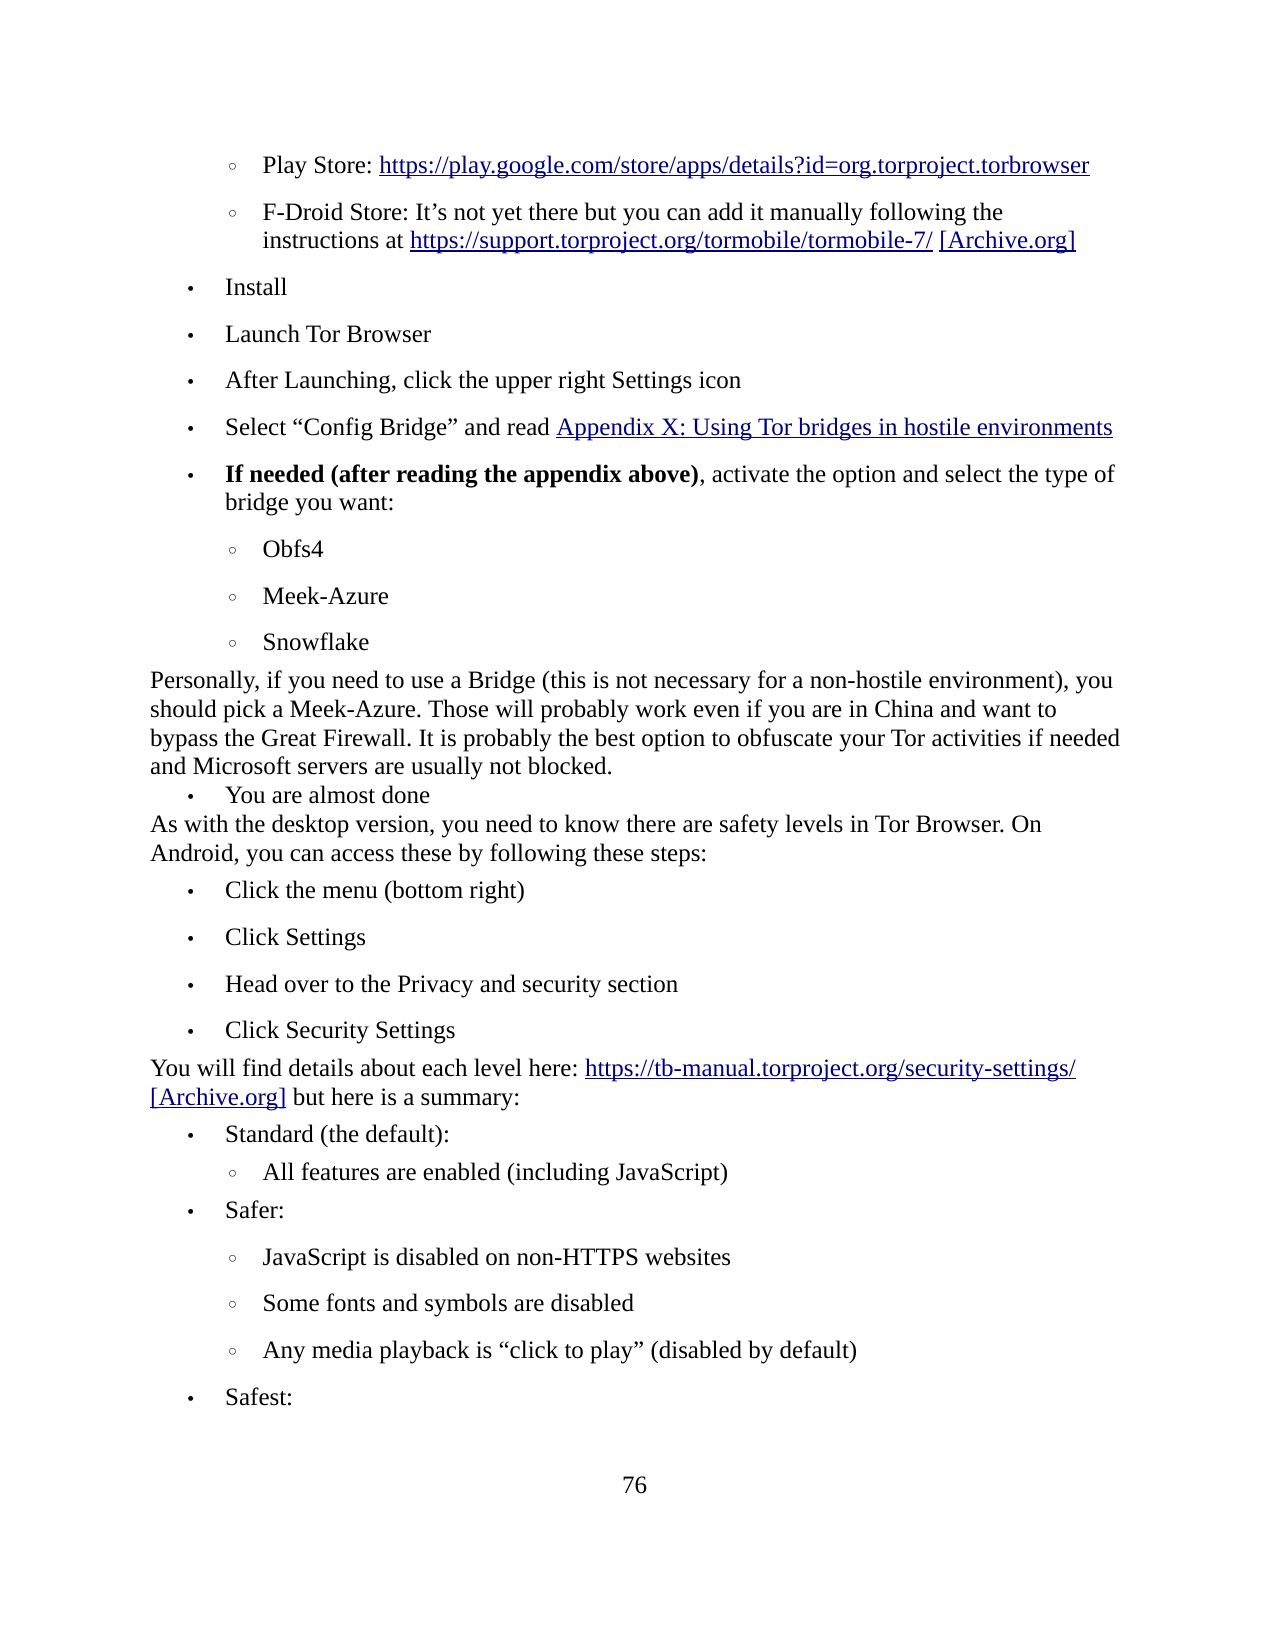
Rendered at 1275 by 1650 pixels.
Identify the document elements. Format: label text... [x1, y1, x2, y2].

list Select “Config Bridge” and read Appendix X: Using Tor bridges in hostile environments [187, 412, 1125, 441]
text You will find details about each level here: https://tb-manual.torproject.org/security-settings/ [Archive.org] but here is a summary: [150, 1053, 1125, 1111]
list Safest: [187, 1382, 1125, 1410]
list You are almost done [187, 780, 1125, 809]
list After Launching, click the upper right Settings icon [187, 365, 1125, 394]
list Launch Tor Browser [187, 319, 1125, 347]
list Obfs4 [225, 534, 1125, 563]
list Click Settings [187, 922, 1125, 951]
list Install [187, 272, 1125, 301]
list Play Store: https://play.google.com/store/apps/details?id=org.torproject.torbrowser [225, 150, 1125, 179]
list Snowflake [225, 627, 1125, 656]
text Personally, if you need to use a Bridge (this is not necessary for a non-hostile environment), you should pick a Meek-Azure. Those will probably work even if you are in China and want to bypass the Great Firewall. It is probably the best option to obfuscate your Tor activities if needed and Microsoft servers are usually not blocked. [150, 665, 1125, 780]
list All features are enabled (including JavaScript) [225, 1157, 1125, 1186]
list Safer: [187, 1195, 1125, 1224]
list Meek-Azure [225, 581, 1125, 609]
list Head over to the Privacy and security section [187, 969, 1125, 997]
list Standard (the default): [187, 1119, 1125, 1148]
list If needed (after reading the appendix above), activate the option and select the type of bridge you want: [187, 459, 1125, 516]
list F-Droid Store: It’s not yet there but you can add it manually following the instructions at https://support.torproject.org/tormobile/tormobile-7/ [Archive.org] [225, 197, 1125, 254]
list JavaScript is disabled on non-HTTPS websites [225, 1242, 1125, 1270]
list Some fonts and symbols are disabled [225, 1288, 1125, 1317]
list Click Security Settings [187, 1015, 1125, 1044]
text As with the desktop version, you need to know there are safety levels in Tor Browser. On Android, you can access these by following these steps: [150, 809, 1125, 866]
list Click the menu (bottom right) [187, 875, 1125, 904]
list Any media playback is “click to play” (disabled by default) [225, 1335, 1125, 1364]
